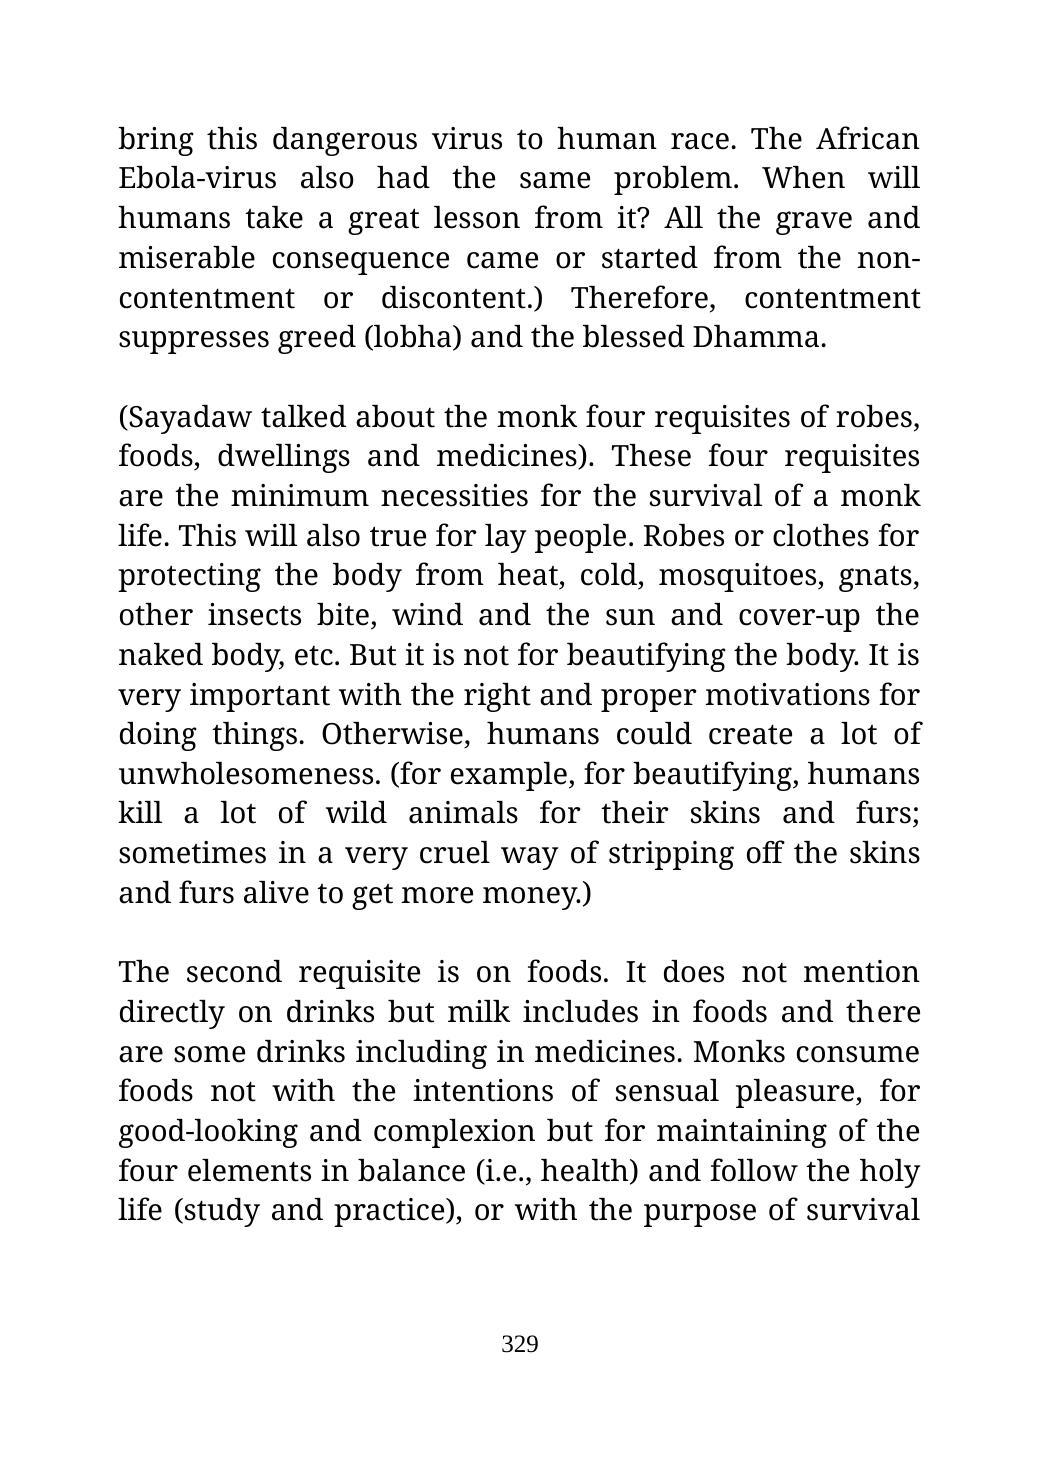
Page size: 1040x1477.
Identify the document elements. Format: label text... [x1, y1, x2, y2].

text (Sayadaw talked about the monk four requisites of robes, foods, dwellings and medicines). These four requisites are the minimum necessities for the survival of a monk life. This will also true for lay people. Robes or clothes for protecting the body from heat, cold, mosquitoes, gnats, other insects bite, wind and the sun and cover-up the naked body, etc. But it is not for beautifying the body. It is very important with the right and proper motivations for doing things. Otherwise, humans could create a lot of unwholesomeness. (for example, for beautifying, humans kill a lot of wild animals for their skins and furs; sometimes in a very cruel way of stripping off the skins and furs alive to get more money.) [118, 396, 922, 912]
text The second requisite is on foods. It does not mention directly on drinks but milk includes in foods and there are some drinks including in medicines. Monks consume foods not with the intentions of sensual pleasure, for good-looking and complexion but for maintaining of the four elements in balance (i.e., health) and follow the holy life (study and practice), or with the purpose of survival [118, 952, 922, 1229]
text bring this dangerous virus to human race. The African Ebola-virus also had the same problem. When will humans take a great lesson from it? All the grave and miserable consequence came or started from the non-contentment or discontent.) Therefore, contentment suppresses greed (lobha) and the blessed Dhamma. [118, 118, 922, 356]
